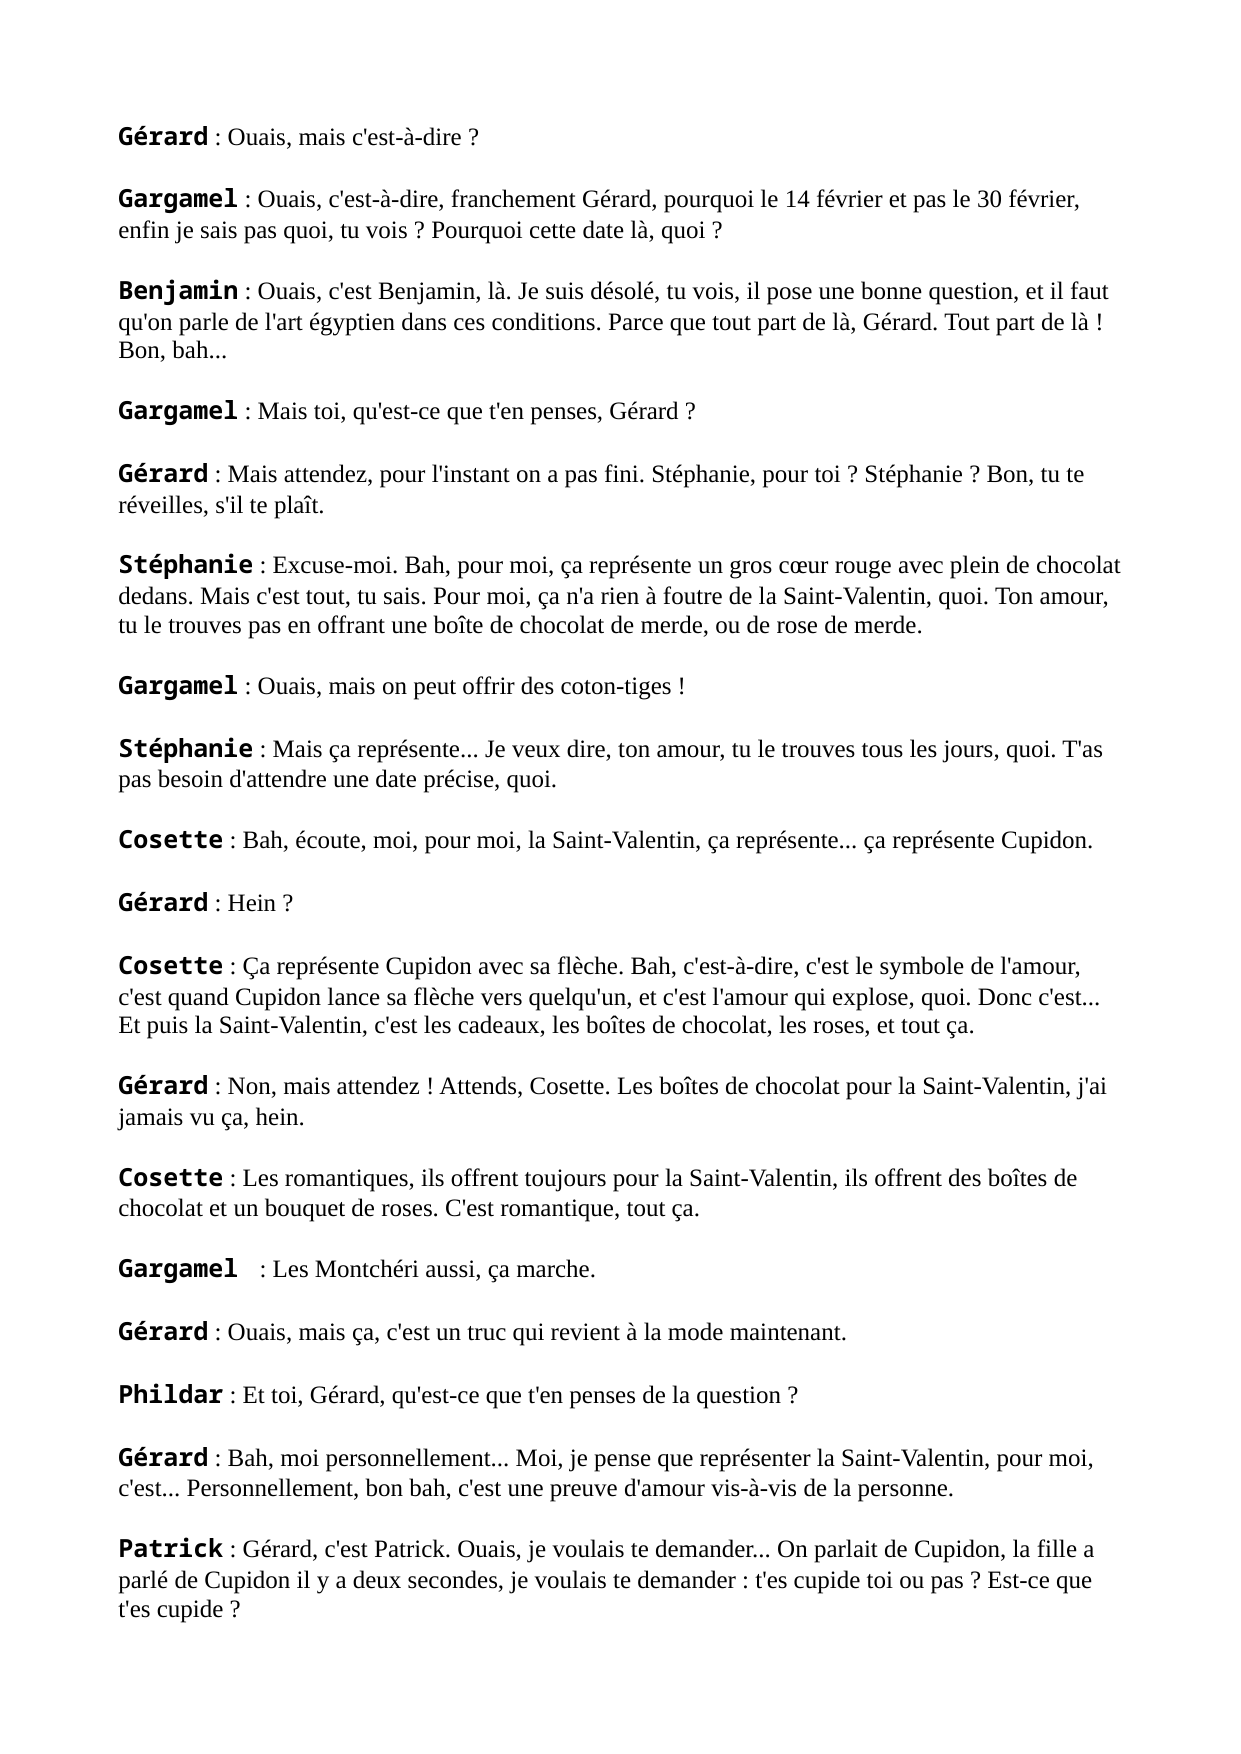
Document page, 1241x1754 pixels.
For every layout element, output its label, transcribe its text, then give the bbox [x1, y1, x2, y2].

text Gérard : Bah, moi personnellement... Moi, je pense que représenter la Saint-Valentin, pour moi, c'est... Personnellement, bon bah, c'est une preuve d'amour vis-à-vis de la personne. [118, 1439, 1122, 1502]
text Gargamel : Les Montchéri aussi, ça marche. [118, 1251, 1122, 1285]
text Stéphanie : Excuse-moi. Bah, pour moi, ça représente un gros cœur rouge avec plein de chocolat dedans. Mais c'est tout, tu sais. Pour moi, ça n'a rien à foutre de la Saint-Valentin, quoi. Ton amour, tu le trouves pas en offrant une boîte de chocolat de merde, ou de rose de merde. [118, 547, 1122, 639]
text Bon, bah... [118, 335, 1122, 364]
text Gargamel : Ouais, mais on peut offrir des coton-tiges ! [118, 667, 1122, 702]
text Benjamin : Ouais, c'est Benjamin, là. Je suis désolé, tu vois, il pose une bonne question, et il faut qu'on parle de l'art égyptien dans ces conditions. Parce que tout part de là, Gérard. Tout part de là ! [118, 272, 1122, 335]
text Gérard : Ouais, mais ça, c'est un truc qui revient à la mode maintenant. [118, 1314, 1122, 1348]
text Stéphanie : Mais ça représente... Je veux dire, ton amour, tu le trouves tous les jours, quoi. T'as pas besoin d'attendre une date précise, quoi. [118, 730, 1122, 793]
text Gérard : Ouais, mais c'est-à-dire ? [118, 118, 1122, 152]
text Phildar : Et toi, Gérard, qu'est-ce que t'en penses de la question ? [118, 1377, 1122, 1411]
text Gargamel : Mais toi, qu'est-ce que t'en penses, Gérard ? [118, 393, 1122, 427]
text Gérard : Non, mais attendez ! Attends, Cosette. Les boîtes de chocolat pour la Saint-Valentin, j'ai jamais vu ça, hein. [118, 1068, 1122, 1131]
text Patrick : Gérard, c'est Patrick. Ouais, je voulais te demander... On parlait de Cupidon, la fille a parlé de Cupidon il y a deux secondes, je voulais te demander : t'es cupide toi ou pas ? Est-ce que t'es cupide ? [118, 1531, 1122, 1622]
text Gérard : Mais attendez, pour l'instant on a pas fini. Stéphanie, pour toi ? Stéphanie ? Bon, tu te réveilles, s'il te plaît. [118, 456, 1122, 518]
text Cosette : Les romantiques, ils offrent toujours pour la Saint-Valentin, ils offrent des boîtes de chocolat et un bouquet de roses. C'est romantique, tout ça. [118, 1159, 1122, 1222]
text Gargamel : Ouais, c'est-à-dire, franchement Gérard, pourquoi le 14 février et pas le 30 février, enfin je sais pas quoi, tu vois ? Pourquoi cette date là, quoi ? [118, 181, 1122, 244]
text Gérard : Hein ? [118, 885, 1122, 919]
text Cosette : Bah, écoute, moi, pour moi, la Saint-Valentin, ça représente... ça représente Cupidon. [118, 822, 1122, 856]
text Cosette : Ça représente Cupidon avec sa flèche. Bah, c'est-à-dire, c'est le symbole de l'amour, c'est quand Cupidon lance sa flèche vers quelqu'un, et c'est l'amour qui explose, quoi. Donc c'est... Et puis la Saint-Valentin, c'est les cadeaux, les boîtes de chocolat, les roses, et tout ça. [118, 947, 1122, 1039]
